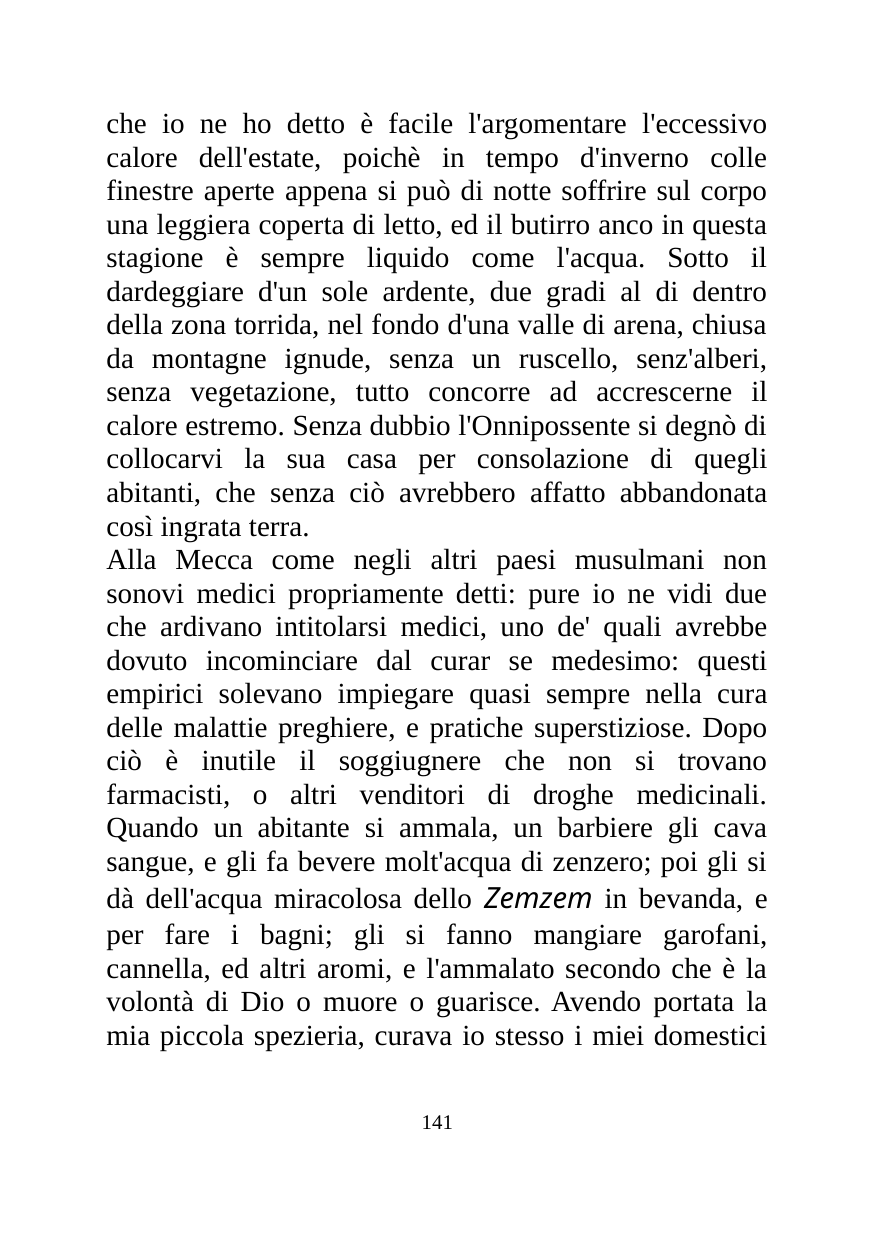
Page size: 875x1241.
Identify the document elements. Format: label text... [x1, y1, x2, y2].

text che io ne ho detto è facile l'argomentare l'eccessivo calore dell'estate, poichè in tempo d'inverno colle finestre aperte appena si può di notte soffrire sul corpo una leggiera coperta di letto, ed il butirro anco in questa stagione è sempre liquido come l'acqua. Sotto il dardeggiare d'un sole ardente, due gradi al di dentro della zona torrida, nel fondo d'una valle di arena, chiusa da montagne ignude, senza un ruscello, senz'alberi, senza vegetazione, tutto concorre ad accrescerne il calore estremo. Senza dubbio l'Onnipossente si degnò di collocarvi la sua casa per consolazione di quegli abitanti, che senza ciò avrebbero affatto abbandonata così ingrata terra. [106, 106, 768, 542]
text Alla Mecca come negli altri paesi musulmani non sonovi medici propriamente detti: pure io ne vidi due che ardivano intitolarsi medici, uno de' quali avrebbe dovuto incominciare dal curar se medesimo: questi empirici solevano impiegare quasi sempre nella cura delle malattie preghiere, e pratiche superstiziose. Dopo ciò è inutile il soggiugnere che non si trovano farmacisti, o altri venditori di droghe medicinali. Quando un abitante si ammala, un barbiere gli cava sangue, e gli fa bevere molt'acqua di zenzero; poi gli si dà dell'acqua miracolosa dello Zemzem in bevanda, e per fare i bagni; gli si fanno mangiare garofani, cannella, ed altri aromi, e l'ammalato secondo che è la volontà di Dio o muore o guarisce. Avendo portata la mia piccola spezieria, curava io stesso i miei domestici [106, 542, 768, 1052]
